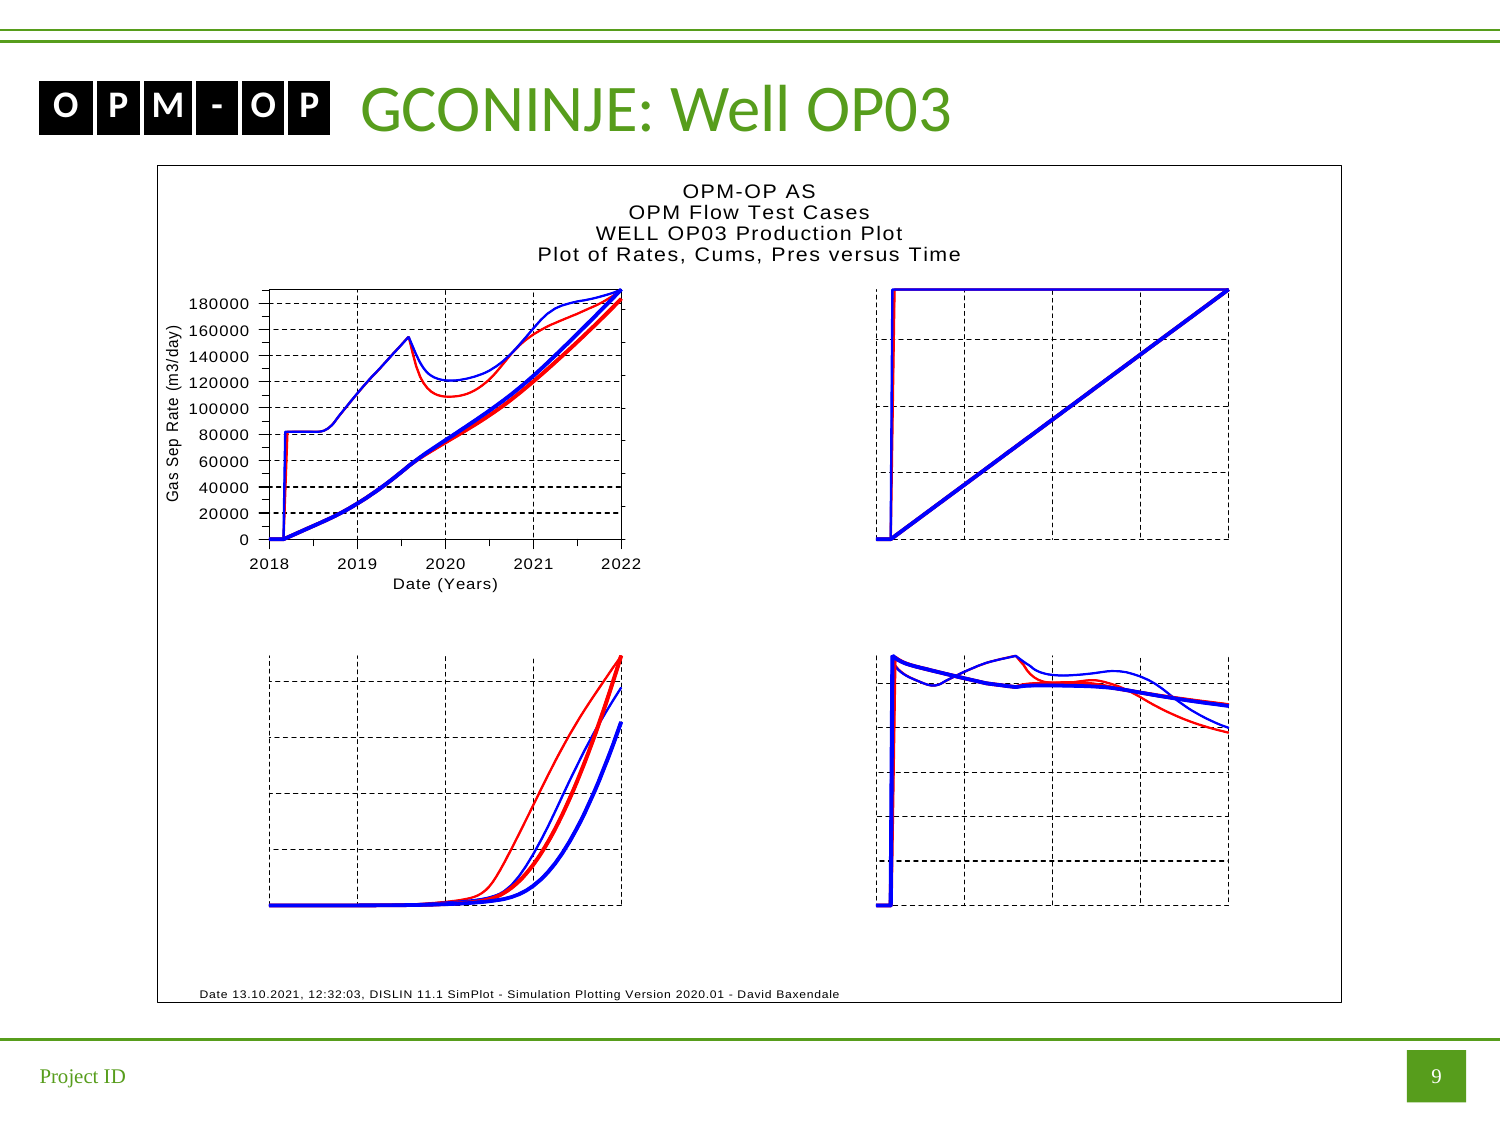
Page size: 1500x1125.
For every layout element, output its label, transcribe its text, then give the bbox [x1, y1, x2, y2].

title GCONINJE: Well OP03 [360, 77, 1425, 153]
picture [157, 165, 1343, 1004]
